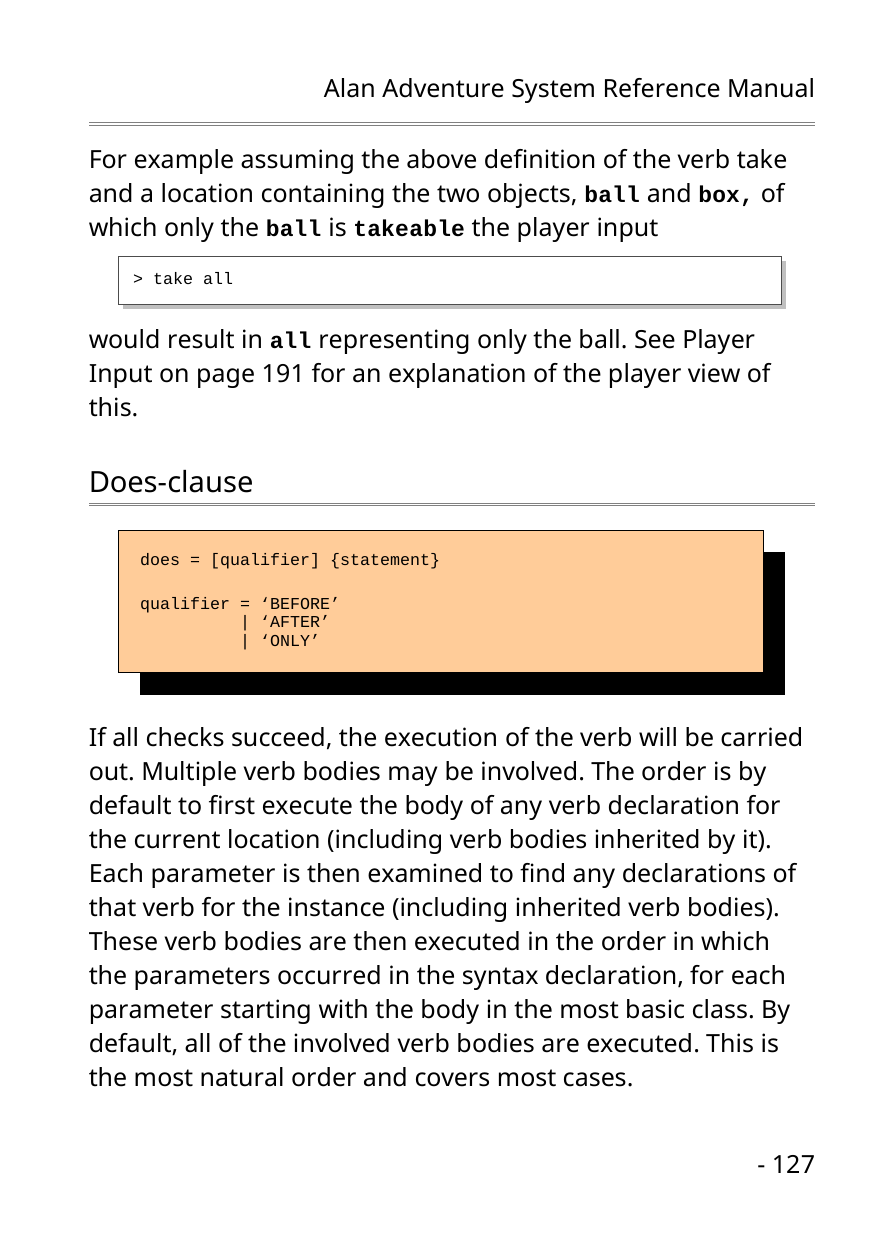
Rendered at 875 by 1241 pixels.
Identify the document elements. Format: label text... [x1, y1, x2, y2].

text If all checks succeed, the execution of the verb will be carried out. Multiple verb bodies may be involved. The order is by default to first execute the body of any verb declaration for the current location (including verb bodies inherited by it). Each parameter is then examined to find any declarations of that verb for the instance (including inherited verb bodies). These verb bodies are then executed in the order in which the parameters occurred in the syntax declaration, for each parameter starting with the body in the most basic class. By default, all of the involved verb bodies are executed. This is the most natural order and covers most cases. [88, 720, 815, 1093]
text would result in all representing only the ball. See Player Input on page 157 for an explanation of the player view of this. [88, 322, 815, 424]
subtitle Does-clause [88, 461, 815, 505]
text > take all [119, 257, 781, 304]
text For example assuming the above definition of the verb take and a location containing the two objects, ball and box, of which only the ball is takea­ble the player input [88, 142, 815, 244]
text does = [qualifier] {statement} [119, 531, 763, 571]
text qualifier = ‘BEFORE’ | ‘AFTER’ | ‘ONLY’ [119, 574, 763, 672]
